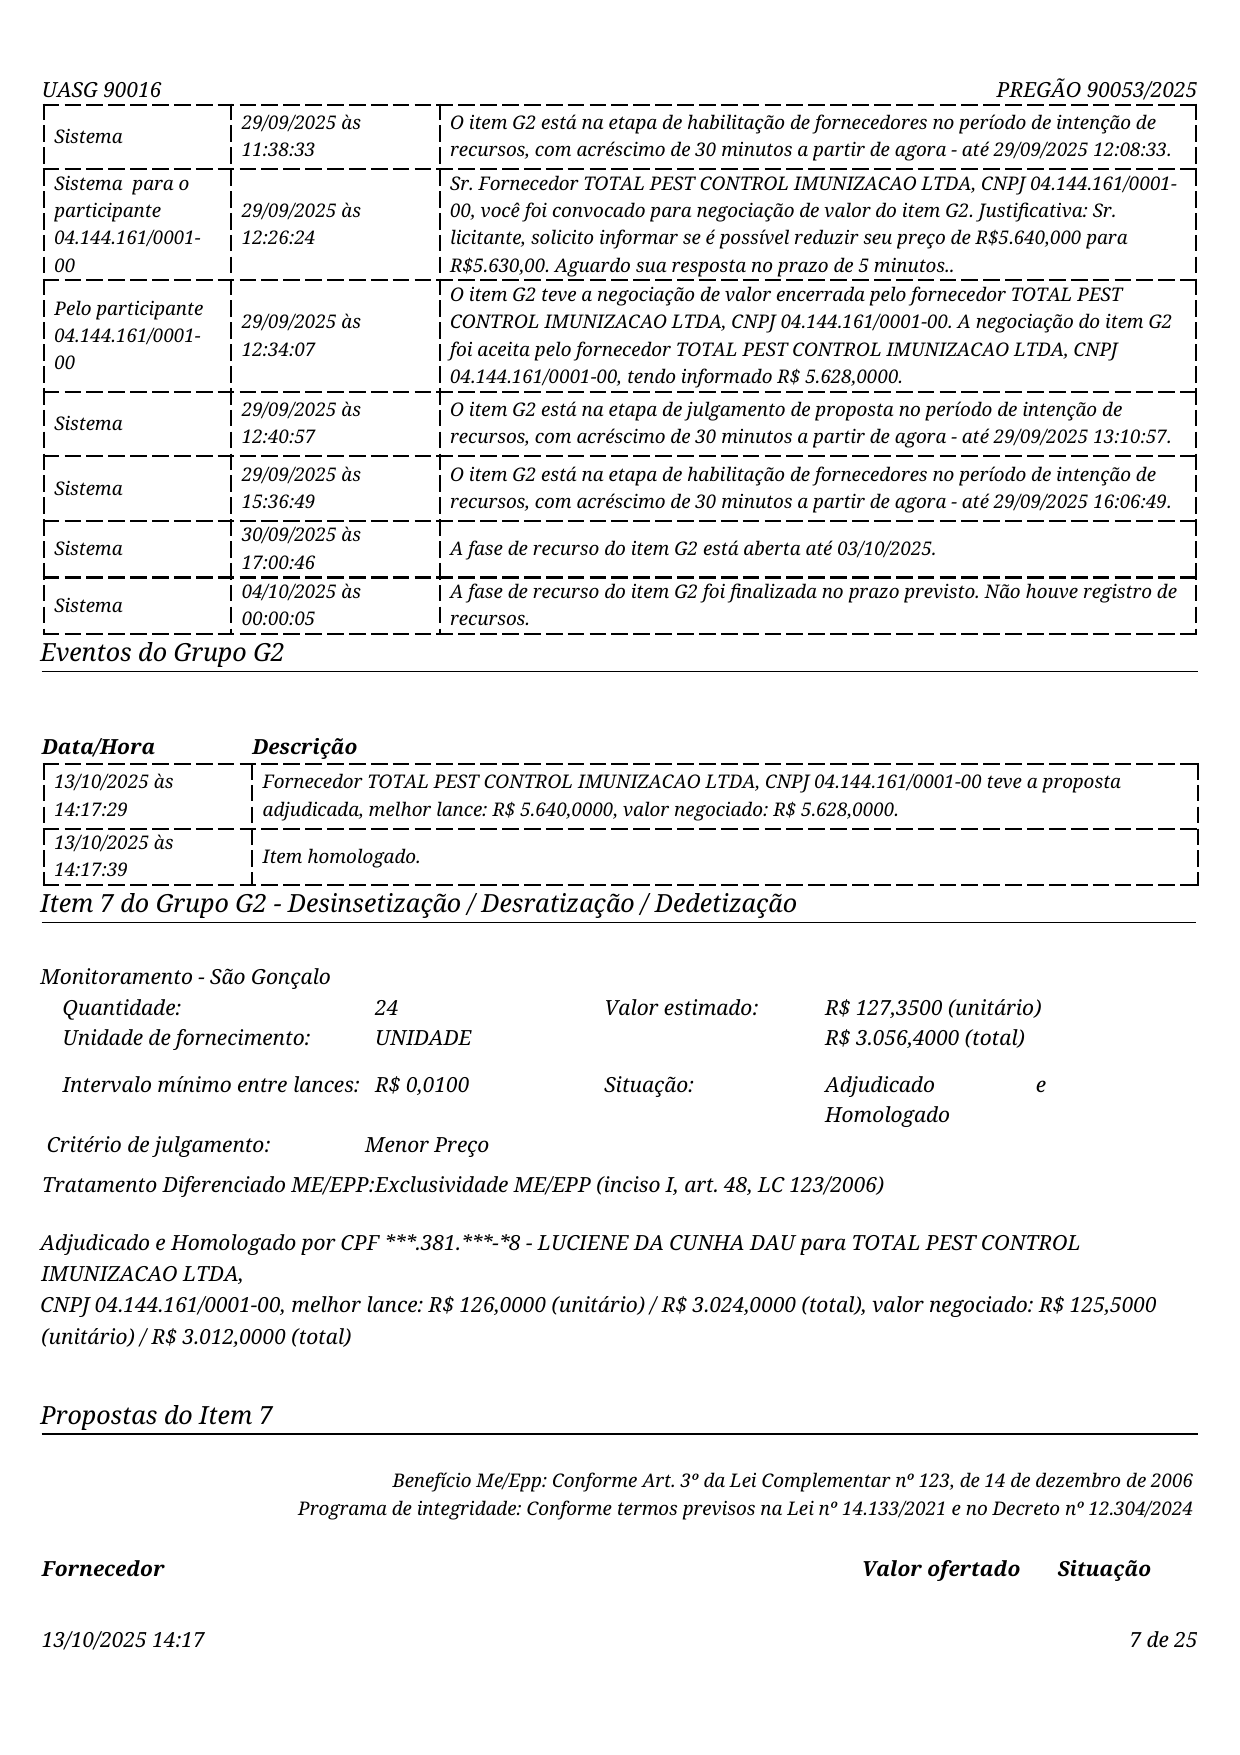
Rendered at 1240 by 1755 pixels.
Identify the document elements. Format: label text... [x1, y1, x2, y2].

table_cell Sistema [44, 104, 231, 168]
text Critério de julgamento: Menor Preço [42, 1130, 1200, 1159]
table_cell Unidade de fornecimento: [63, 1023, 375, 1070]
table_cell Intervalo mínimo entre lances: [63, 1070, 375, 1130]
table_cell R$ 3.056,4000 (total) [825, 1023, 1048, 1070]
table_cell 29/09/2025 às 11:38:33 [231, 104, 439, 168]
table_cell Sistema [44, 455, 231, 520]
text Eventos do Grupo G2 [40, 635, 1200, 669]
text Monitoramento - São Gonçalo [40, 962, 1200, 990]
table_cell O item G2 está na etapa de habilitação de fornecedores no período de intenção de recursos, com acréscimo de 30 minutos a partir de agora - até 29/09/2025 12:08:33. [440, 104, 1196, 168]
table_cell R$ 0,0100 [375, 1070, 604, 1130]
table_cell 29/09/2025 às 12:40:57 [231, 391, 439, 455]
text Benefício Me/Epp: Conforme Art. 3º da Lei Complementar nº 123, de 14 de dezembro de 2006 [42, 1467, 1195, 1492]
table_cell Sistema [44, 576, 231, 633]
table_cell Situação: [604, 1070, 825, 1130]
table_cell O item G2 está na etapa de julgamento de proposta no período de intenção de recursos, com acréscimo de 30 minutos a partir de agora - até 29/09/2025 13:10:57. [440, 391, 1196, 455]
table_cell Sistema [44, 520, 231, 576]
table_cell 29/09/2025 às 12:26:24 [231, 168, 439, 279]
table_cell Item homologado. [252, 828, 1198, 884]
text Propostas do Item 7 [40, 1398, 1200, 1432]
table_cell A fase de recurso do item G2 está aberta até 03/10/2025. [440, 520, 1196, 576]
text Adjudicado e Homologado por CPF ***.381.***-*8 - LUCIENE DA CUNHA DAU para TOTAL PEST CONTROL IMUNIZACAO LTDA, [40, 1228, 1200, 1288]
text Programa de integridade: Conforme termos previsos na Lei nº 14.133/2021 e no Decreto nº 12.304/2024 [42, 1495, 1195, 1520]
table_header 13/10/2025 às 14:17:29 [44, 763, 252, 827]
table_cell 04/10/2025 às 00:00:05 [231, 576, 439, 633]
table_cell 29/09/2025 às 15:36:49 [231, 455, 439, 520]
table_header Valor estimado: [604, 993, 825, 1023]
table_header 24 [375, 993, 604, 1023]
table_header Quantidade: [63, 993, 375, 1023]
table_cell [604, 1023, 825, 1070]
table_cell Sr. Fornecedor TOTAL PEST CONTROL IMUNIZACAO LTDA, CNPJ 04.144.161/0001-00, você foi convocado para negociação de valor do item G2. Justificativa: Sr. licitante, solicito informar se é possível reduzir seu preço de R$5.640,000 para R$5.630,00. Aguardo sua resposta no prazo de 5 minutos.. [440, 168, 1196, 279]
table_cell Pelo participante 04.144.161/0001-00 [44, 279, 231, 391]
text Item 7 do Grupo G2 - Desinsetização / Desratização / Dedetização [40, 886, 1200, 920]
text CNPJ 04.144.161/0001-00, melhor lance: R$ 126,0000 (unitário) / R$ 3.024,0000 (total), valor negociado: R$ 125,5000 (unitário) / R$ 3.012,0000 (total) [40, 1291, 1200, 1350]
text Data/Hora Descrição [42, 732, 1200, 761]
table_cell 30/09/2025 às 17:00:46 [231, 520, 439, 576]
table_cell A fase de recurso do item G2 foi finalizada no prazo previsto. Não houve registro de recursos. [440, 576, 1196, 633]
table_cell 13/10/2025 às 14:17:39 [44, 828, 252, 884]
table_cell O item G2 teve a negociação de valor encerrada pelo fornecedor TOTAL PEST CONTROL IMUNIZACAO LTDA, CNPJ 04.144.161/0001-00. A negociação do item G2 foi aceita pelo fornecedor TOTAL PEST CONTROL IMUNIZACAO LTDA, CNPJ 04.144.161/0001-00, tendo informado R$ 5.628,0000. [440, 279, 1196, 391]
table_cell Sistema [44, 391, 231, 455]
table_cell 29/09/2025 às 12:34:07 [231, 279, 439, 391]
table_cell O item G2 está na etapa de habilitação de fornecedores no período de intenção de recursos, com acréscimo de 30 minutos a partir de agora - até 29/09/2025 16:06:49. [440, 455, 1196, 520]
table_header Fornecedor TOTAL PEST CONTROL IMUNIZACAO LTDA, CNPJ 04.144.161/0001-00 teve a proposta adjudicada, melhor lance: R$ 5.640,0000, valor negociado: R$ 5.628,0000. [252, 763, 1198, 827]
text Tratamento Diferenciado ME/EPP: Exclusividade ME/EPP (inciso I, art. 48, LC 123/2006) [42, 1170, 1200, 1198]
table_header R$ 127,3500 (unitário) [825, 993, 1048, 1023]
table_cell Adjudicado e Homologado [825, 1070, 1048, 1130]
text Fornecedor Valor ofertado Situação [42, 1554, 1200, 1582]
table_cell UNIDADE [375, 1023, 604, 1070]
table_cell Sistema para o participante 04.144.161/0001-00 [44, 168, 231, 279]
